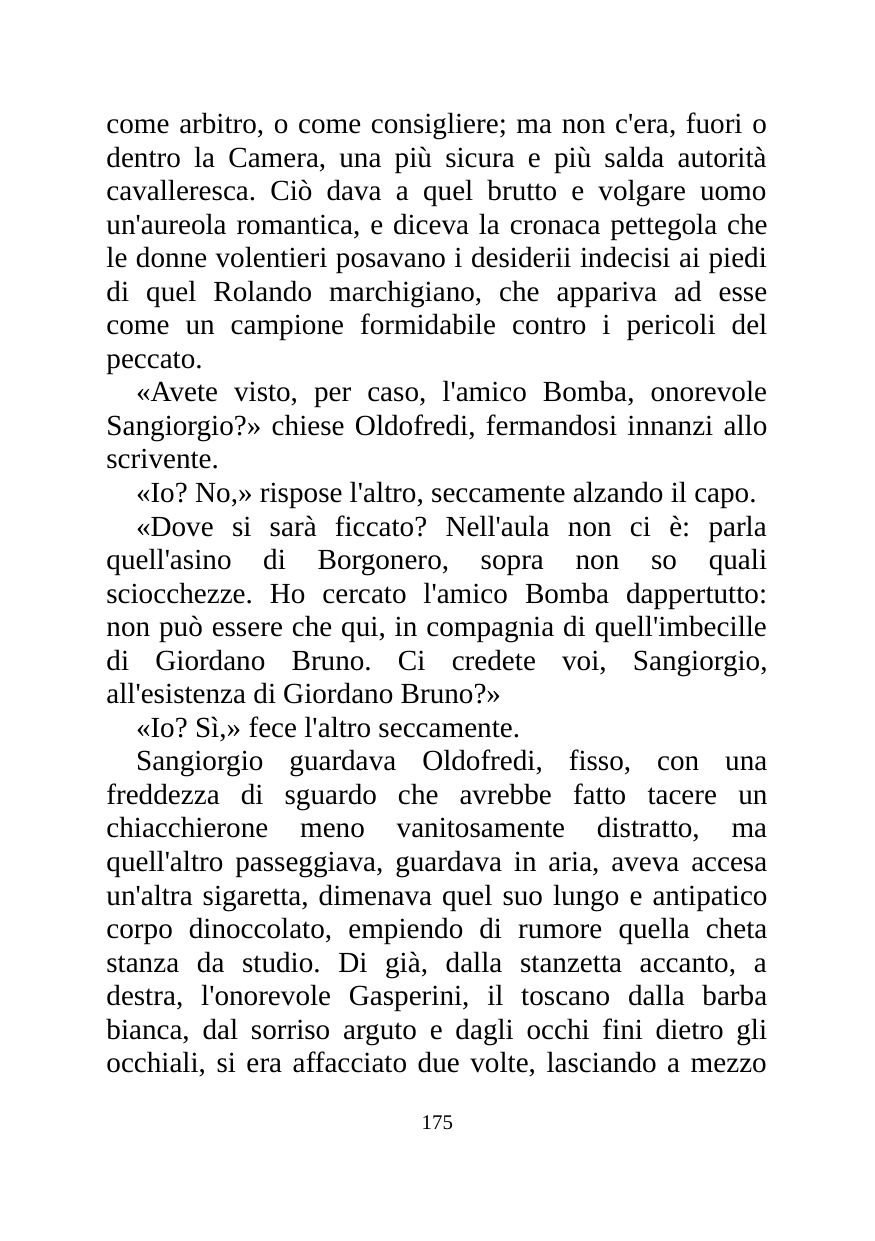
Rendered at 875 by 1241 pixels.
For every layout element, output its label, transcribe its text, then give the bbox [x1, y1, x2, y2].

text «Avete visto, per caso, l'amico Bomba, onorevole Sangiorgio?» chiese Oldofredi, fermandosi innanzi allo scrivente. [106, 374, 768, 475]
text «Io? No,» rispose l'altro, seccamente alzando il capo. [106, 475, 768, 509]
text Sangiorgio guardava Oldofredi, fisso, con una freddezza di sguardo che avrebbe fatto tacere un chiacchierone meno vanitosamente distratto, ma quell'altro passeggiava, guardava in aria, aveva accesa un'altra sigaretta, dimenava quel suo lungo e antipatico corpo dinoccolato, empiendo di rumore quella cheta stanza da studio. Di già, dalla stanzetta accanto, a destra, l'onorevole Gasperini, il toscano dalla barba bianca, dal sorriso arguto e dagli occhi fini dietro gli occhiali, si era affacciato due volte, lasciando a mezzo [106, 743, 768, 1079]
text «Io? Sì,» fece l'altro seccamente. [106, 710, 768, 743]
text «Dove si sarà ficcato? Nell'aula non ci è: parla quell'asino di Borgonero, sopra non so quali sciocchezze. Ho cercato l'amico Bomba dappertutto: non può essere che qui, in compagnia di quell'imbecille di Giordano Bruno. Ci credete voi, Sangiorgio, all'esistenza di Giordano Bruno?» [106, 509, 768, 710]
text come arbitro, o come consigliere; ma non c'era, fuori o dentro la Camera, una più sicura e più salda autorità cavalleresca. Ciò dava a quel brutto e volgare uomo un'aureola romantica, e diceva la cronaca pettegola che le donne volentieri posavano i desiderii indecisi ai piedi di quel Rolando marchigiano, che appariva ad esse come un campione formidabile contro i pericoli del peccato. [106, 106, 768, 374]
